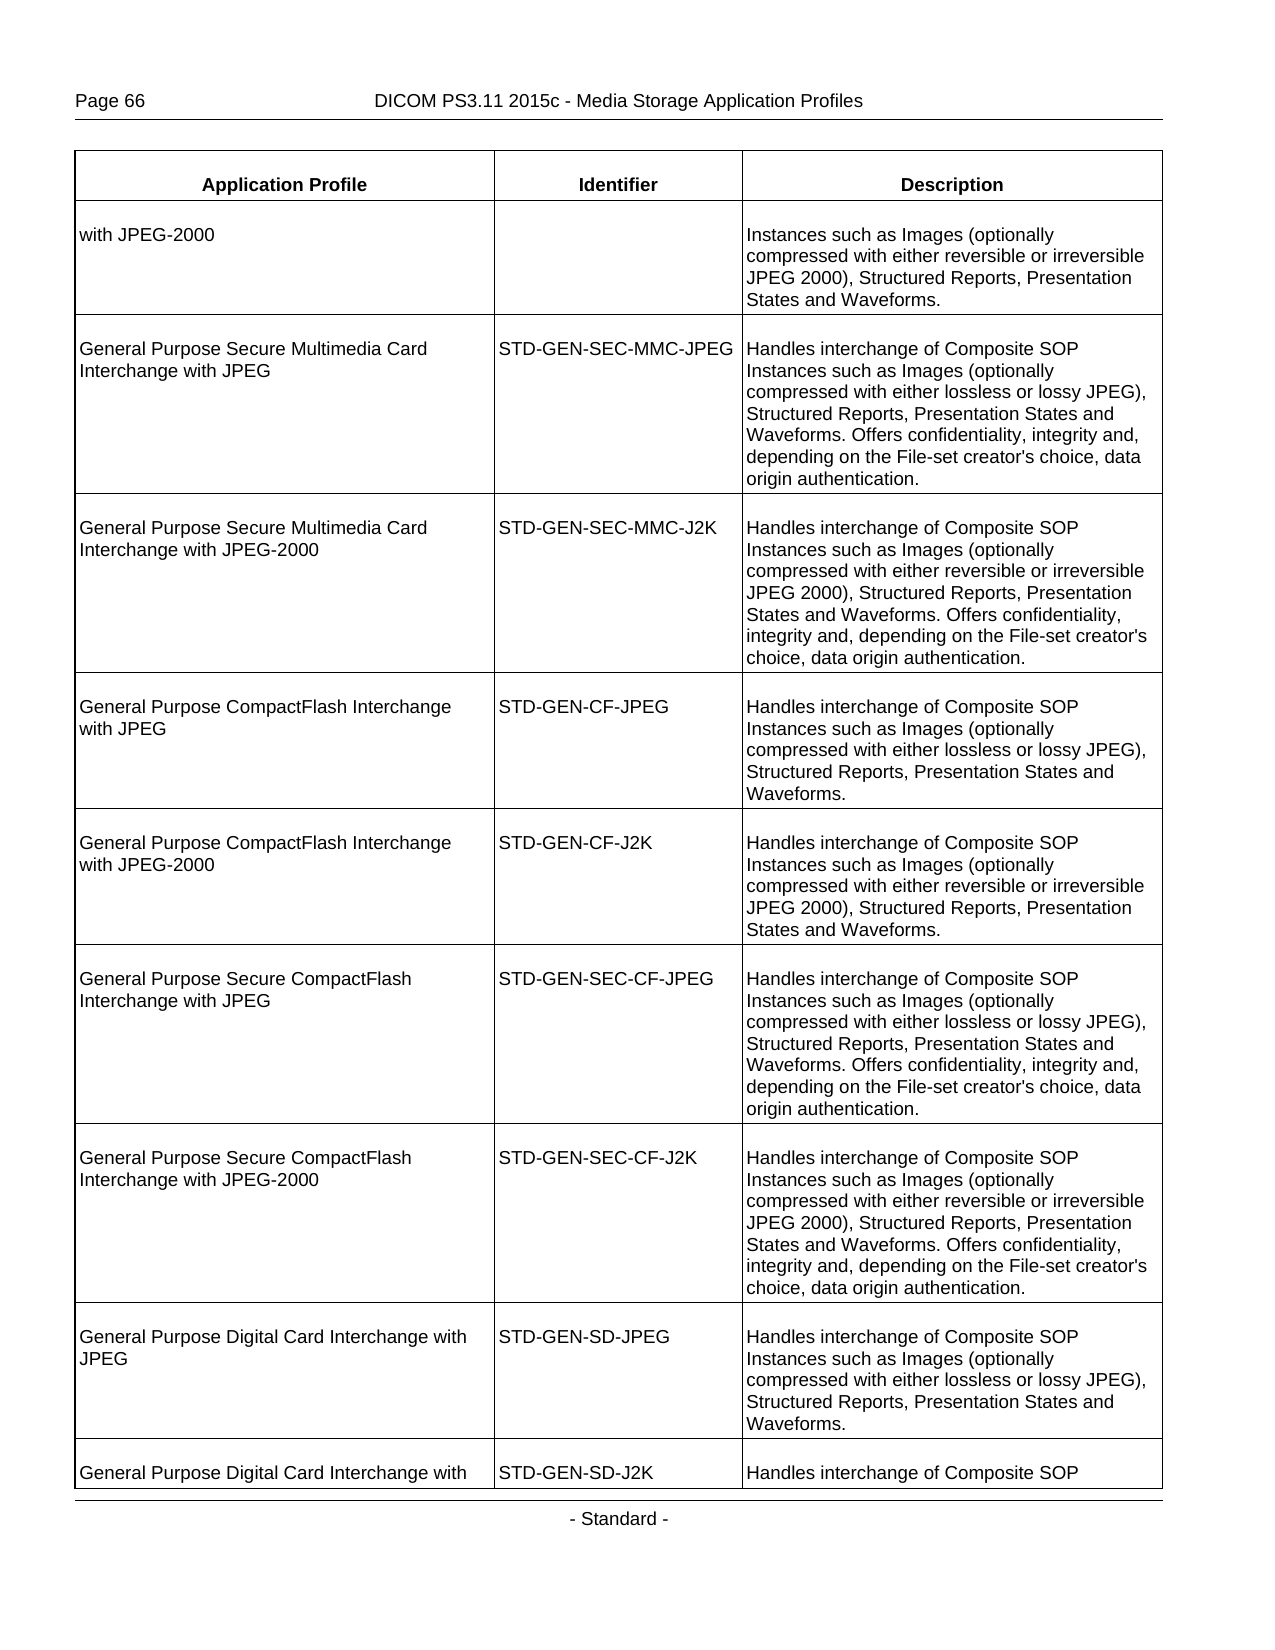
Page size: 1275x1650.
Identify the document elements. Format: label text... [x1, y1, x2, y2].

table_cell STD-GEN-CF-J2K [495, 809, 742, 944]
table_cell General Purpose CompactFlash Interchange with JPEG-2000 [76, 809, 494, 944]
table_cell General Purpose Secure CompactFlash Interchange with JPEG-2000 [76, 1124, 494, 1302]
table_cell STD-GEN-SD-J2K [495, 1439, 742, 1488]
table_cell Handles interchange of Composite SOP Instances such as Images (optionally compressed with either lossless or lossy JPEG), Structured Reports, Presentation States and Waveforms. [743, 1303, 1162, 1438]
table_cell Handles interchange of Composite SOP Instances such as Images (optionally compressed with either lossless or lossy JPEG), Structured Reports, Presentation States and Waveforms. Offers confidentiality, integrity and, depending on the File-set creator's choice, data origin authentication. [743, 315, 1162, 493]
table_cell Handles interchange of Composite SOP Instances such as Images (optionally compressed with either lossless or lossy JPEG), Structured Reports, Presentation States and Waveforms. Offers confidentiality, integrity and, depending on the File-set creator's choice, data origin authentication. [743, 945, 1162, 1123]
table_cell Handles interchange of Composite SOP Instances such as Images (optionally compressed with either lossless or lossy JPEG), Structured Reports, Presentation States and Waveforms. [743, 673, 1162, 808]
table_cell Handles interchange of Composite SOP Instances such as Images (optionally compressed with either reversible or irreversible JPEG 2000), Structured Reports, Presentation States and Waveforms. Offers confidentiality, integrity and, depending on the File-set creator's choice, data origin authentication. [743, 494, 1162, 672]
table_cell Handles interchange of Composite SOP [743, 1439, 1162, 1488]
table_cell with JPEG-2000 [76, 201, 494, 314]
table_cell Handles interchange of Composite SOP Instances such as Images (optionally compressed with either reversible or irreversible JPEG 2000), Structured Reports, Presentation States and Waveforms. [743, 809, 1162, 944]
table_cell General Purpose Secure Multimedia Card Interchange with JPEG-2000 [76, 494, 494, 672]
table_header Description [743, 151, 1162, 200]
table_cell STD-GEN-SEC-CF-J2K [495, 1124, 742, 1302]
table_cell STD-GEN-SD-JPEG [495, 1303, 742, 1438]
table_cell STD-GEN-SEC-CF-JPEG [495, 945, 742, 1123]
table_cell General Purpose Secure Multimedia Card Interchange with JPEG [76, 315, 494, 493]
table_cell Handles interchange of Composite SOP Instances such as Images (optionally compressed with either reversible or irreversible JPEG 2000), Structured Reports, Presentation States and Waveforms. Offers confidentiality, integrity and, depending on the File-set creator's choice, data origin authentication. [743, 1124, 1162, 1302]
table_cell STD-GEN-SEC-MMC-J2K [495, 494, 742, 672]
table_cell General Purpose Digital Card Interchange with [76, 1439, 494, 1488]
table_header Identifier [495, 151, 742, 200]
table_cell STD-GEN-CF-JPEG [495, 673, 742, 808]
table_cell General Purpose Digital Card Interchange with JPEG [76, 1303, 494, 1438]
table_header Application Profile [76, 151, 494, 200]
table_cell General Purpose Secure CompactFlash Interchange with JPEG [76, 945, 494, 1123]
table_cell Instances such as Images (optionally compressed with either reversible or irreversible JPEG 2000), Structured Reports, Presentation States and Waveforms. [743, 201, 1162, 314]
table_cell [495, 201, 742, 314]
table_cell General Purpose CompactFlash Interchange with JPEG [76, 673, 494, 808]
table_cell STD-GEN-SEC-MMC-JPEG [495, 315, 742, 493]
